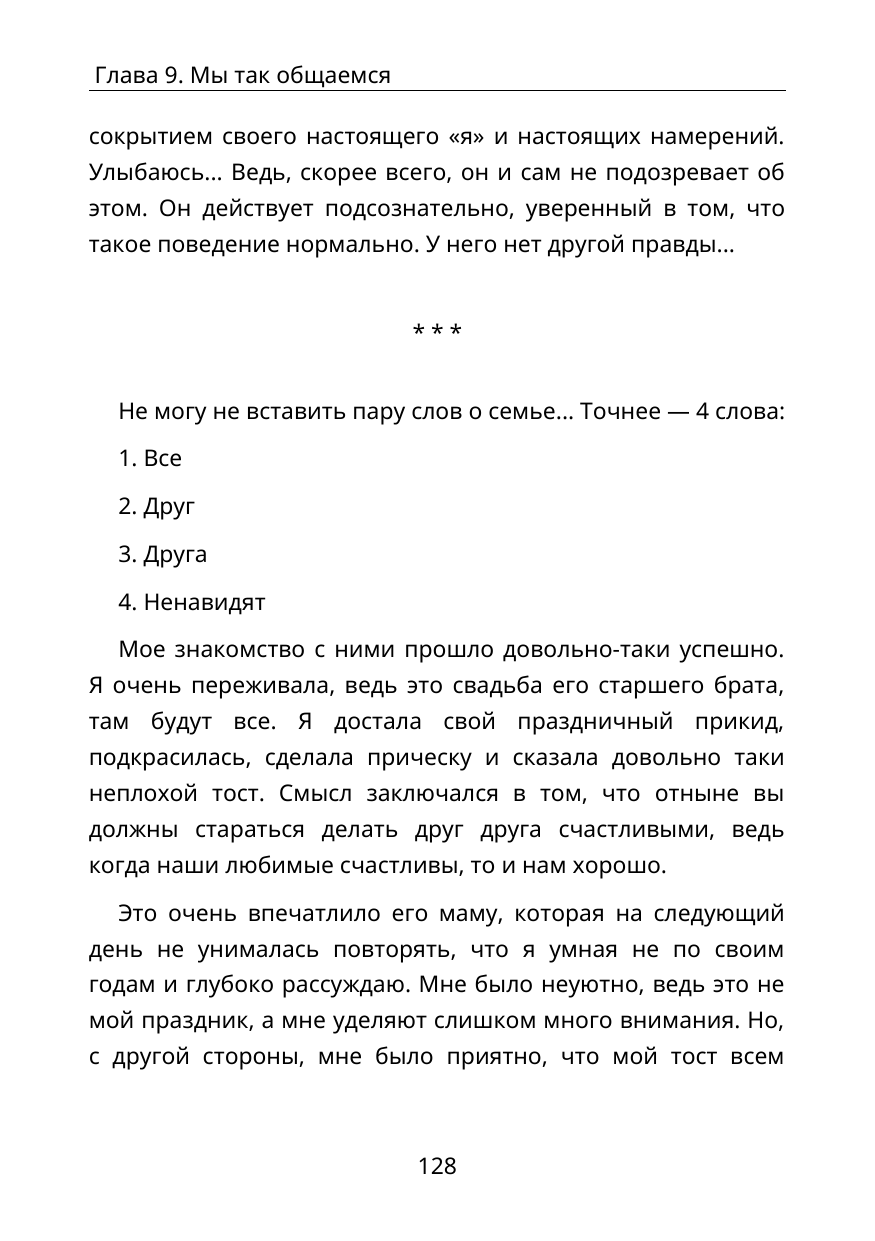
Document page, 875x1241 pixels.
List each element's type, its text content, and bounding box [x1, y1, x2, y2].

text 2. Друг [88, 490, 786, 521]
text 3. Друга [88, 538, 786, 569]
text Это очень впечатлило его маму, которая на следующий день не унималась повторять, что я умная не по своим годам и глубоко рассуждаю. Мне было неуютно, ведь это не мой праздник, а мне уделяют слишком много внимания. Но, с другой стороны, мне было приятно, что мой тост всем [88, 897, 786, 1072]
text сокрытием своего настоящего «я» и настоящих намерений. Улыбаюсь... Ведь, скорее всего, он и сам не подозревает об этом. Он действует подсознательно, уверенный в том, что такое поведение нормально. У него нет другой правды... [88, 120, 786, 259]
text 4. Ненавидят [88, 586, 786, 617]
subtitle * * * [88, 317, 786, 348]
text Мое знакомство с ними прошло довольно-таки успешно. Я очень переживала, ведь это свадьба его старшего брата, там будут все. Я достала свой праздничный прикид, подкрасилась, сделала прическу и сказала довольно таки неплохой тост. Смысл заключался в том, что отныне вы должны стараться делать друг друга счастливыми, ведь когда наши любимые счастливы, то и нам хорошо. [88, 633, 786, 880]
text 1. Все [88, 442, 786, 474]
text Не могу не вставить пару слов о семье... Точнее — 4 слова: [88, 395, 786, 426]
